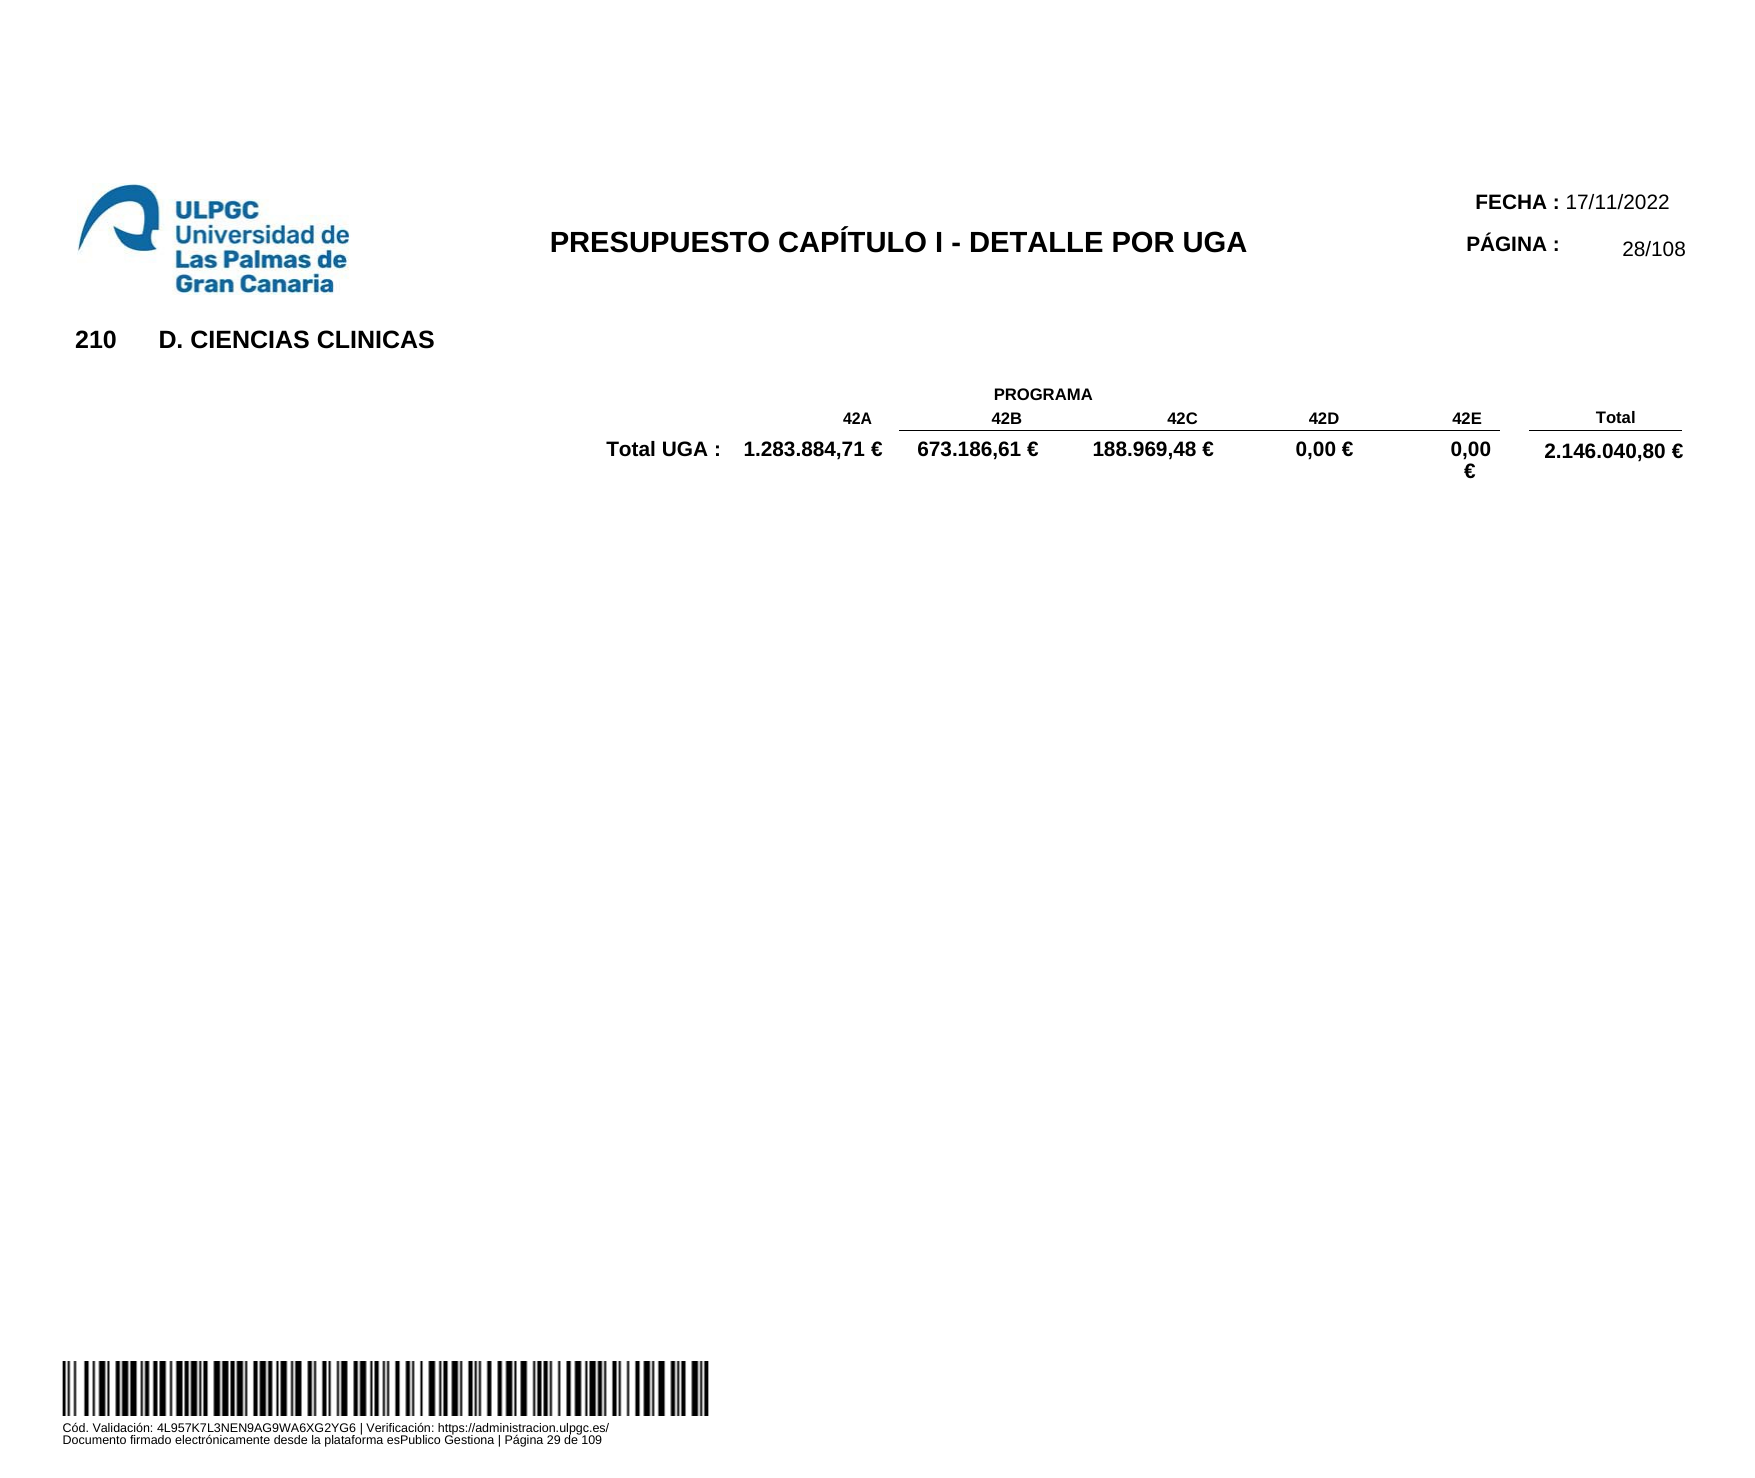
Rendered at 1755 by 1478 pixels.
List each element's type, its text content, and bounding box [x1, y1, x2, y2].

table_cell 2.146.040,80 € [1529, 431, 1682, 483]
table_cell 42C [1092, 370, 1254, 430]
table_cell 42A [70, 370, 899, 430]
table_cell Total [1529, 370, 1682, 430]
table_header [899, 326, 1682, 369]
table_cell 0,00 € [1397, 431, 1499, 483]
table_cell 188.969,48 € [1092, 431, 1254, 483]
table_cell PROGRAMA 42B [899, 370, 1092, 430]
table_cell Total UGA : 1.283.884,71 € [70, 430, 899, 483]
table_cell 0,00 € [1254, 431, 1397, 483]
table_cell 42D [1254, 370, 1397, 430]
table_cell 673.186,61 € [899, 431, 1092, 483]
table_cell [1500, 430, 1529, 483]
table_header 210 D. CIENCIAS CLINICAS [70, 326, 899, 369]
table_cell 42E [1397, 370, 1499, 430]
table_cell [1500, 370, 1529, 430]
